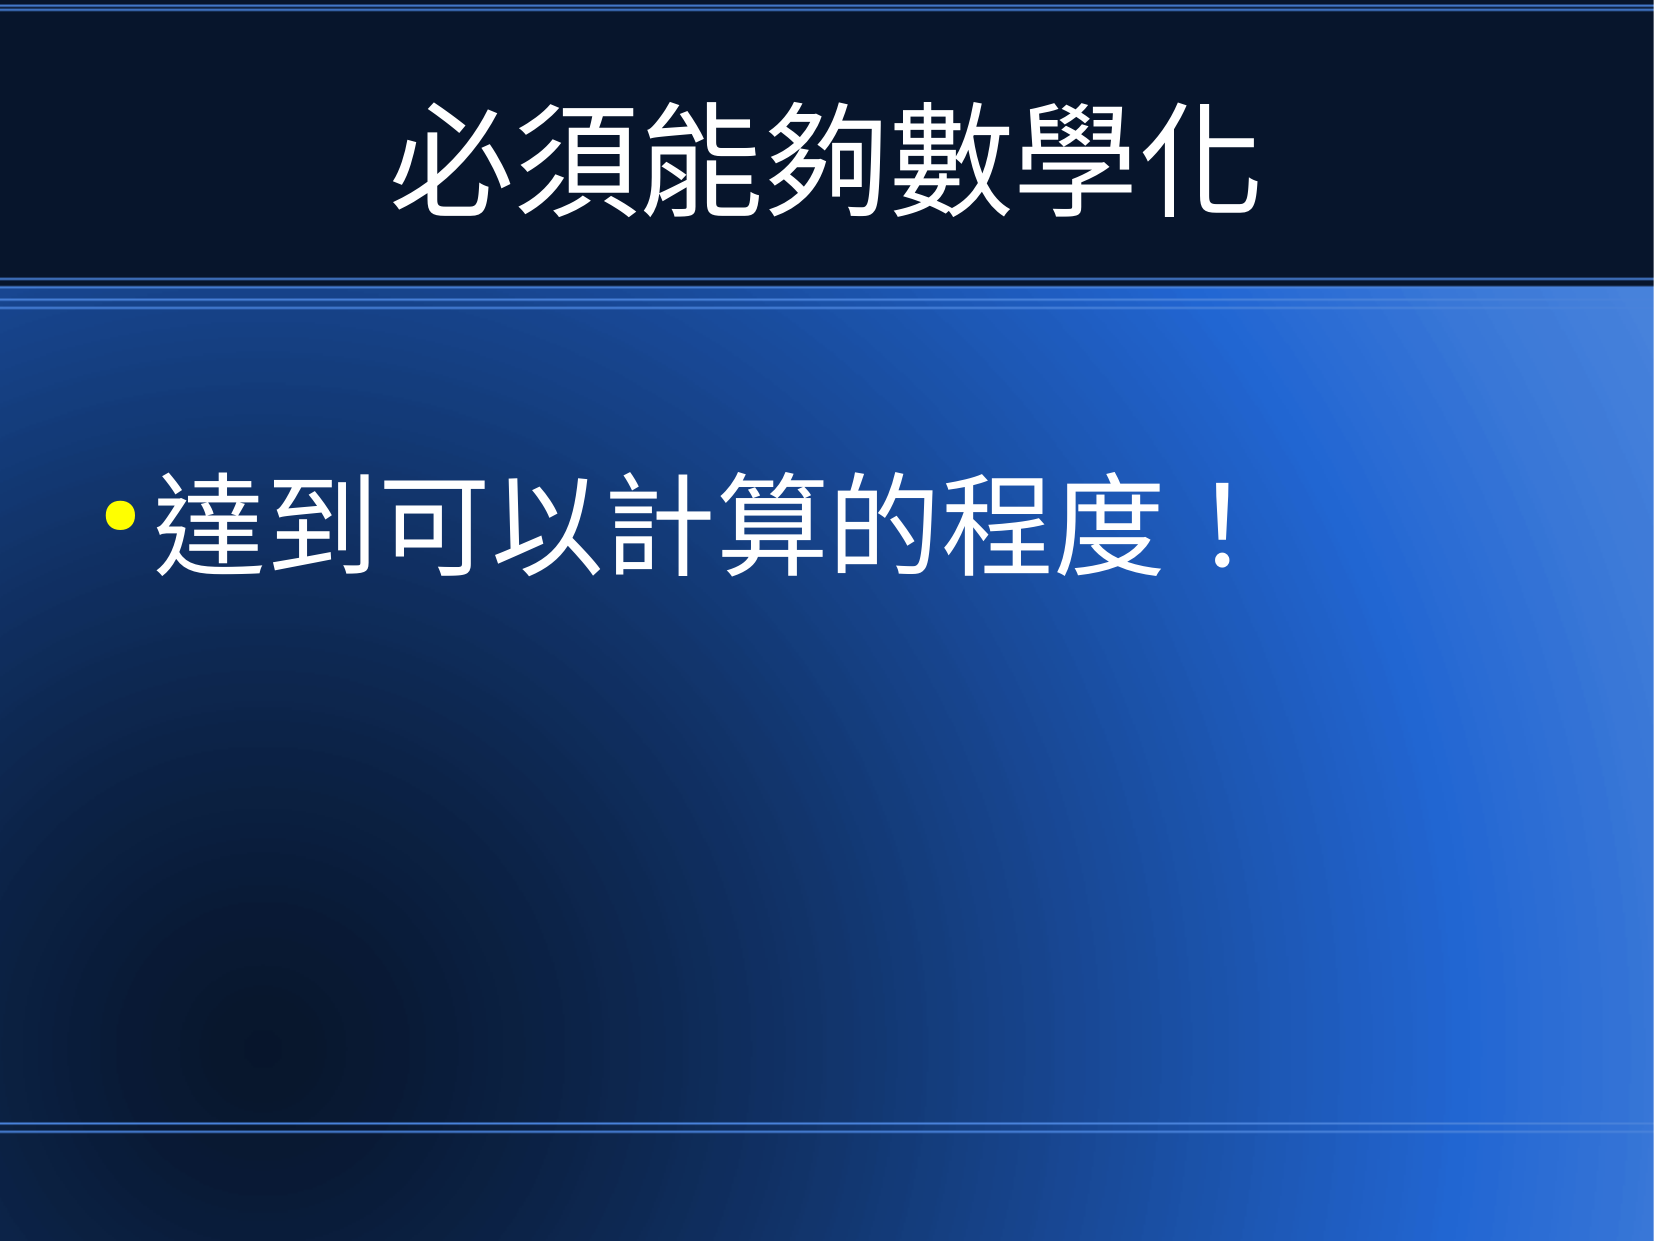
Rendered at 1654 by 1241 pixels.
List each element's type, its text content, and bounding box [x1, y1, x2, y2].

picture [0, 0, 1654, 1241]
list 達到可以計算的程度！ [82, 355, 1571, 1241]
title 必須能夠數學化 [82, 49, 1571, 257]
